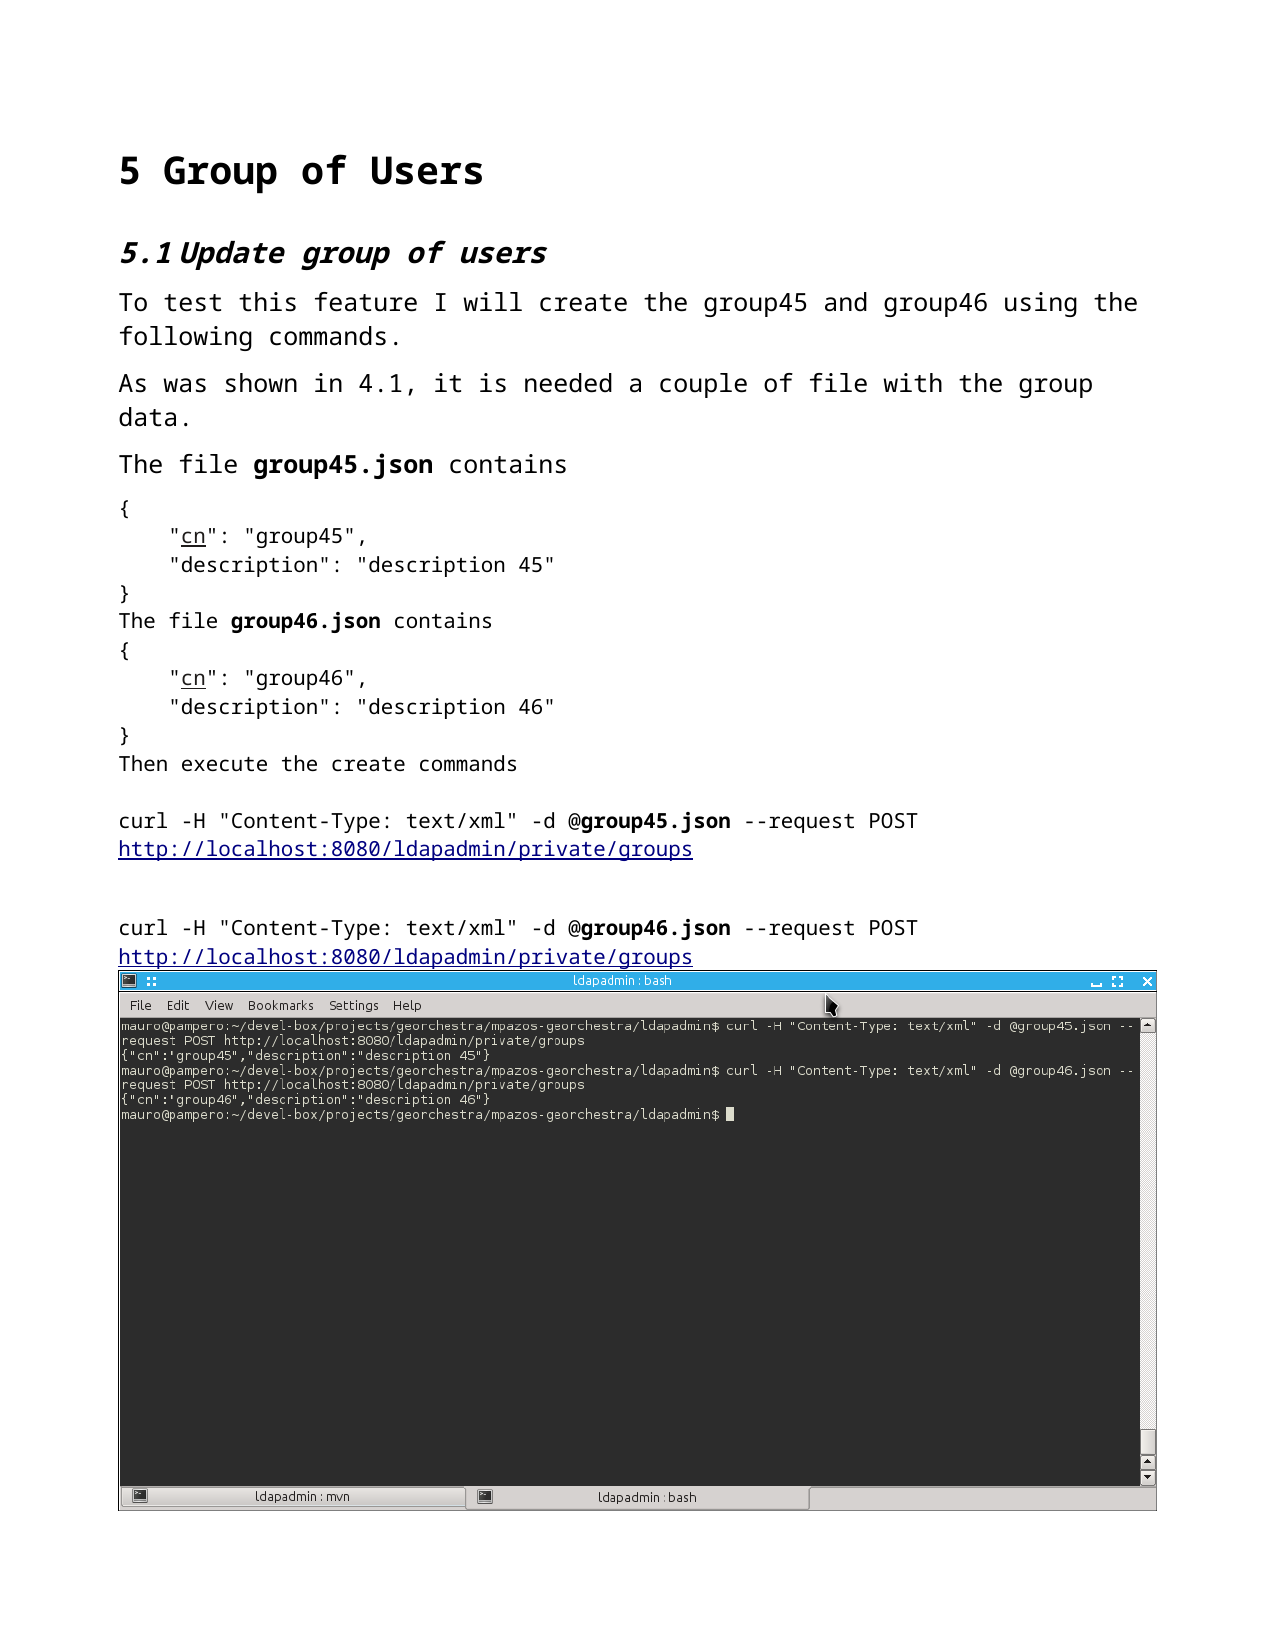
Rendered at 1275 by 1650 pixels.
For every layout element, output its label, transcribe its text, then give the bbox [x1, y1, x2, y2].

text { [118, 493, 1157, 521]
subtitle Update group of users [118, 233, 1157, 272]
subtitle Group of Users [118, 143, 1157, 195]
text "cn": "group46", [118, 663, 1157, 692]
text curl -H "Content-Type: text/xml" -d @group45.json --request POST http://localhost:8080/ldapadmin/private/groups [118, 806, 1157, 863]
text } [118, 720, 1157, 749]
text curl -H "Content-Type: text/xml" -d @group46.json --request POST http://localhost:8080/ldapadmin/private/groups [118, 913, 1157, 970]
text "cn": "group45", [118, 521, 1157, 550]
text { [118, 635, 1157, 663]
text The file group46.json contains [118, 607, 1157, 635]
text To test this feature I will create the group45 and group46 using the following commands. [118, 285, 1157, 353]
text Then execute the create commands [118, 749, 1157, 777]
picture [118, 970, 1157, 1511]
text The file group45.json contains [118, 446, 1157, 480]
text "description": "description 46" [118, 692, 1157, 720]
text As was shown in 4.1, it is needed a couple of file with the group data. [118, 366, 1157, 434]
text "description": "description 45" [118, 550, 1157, 578]
text } [118, 578, 1157, 607]
